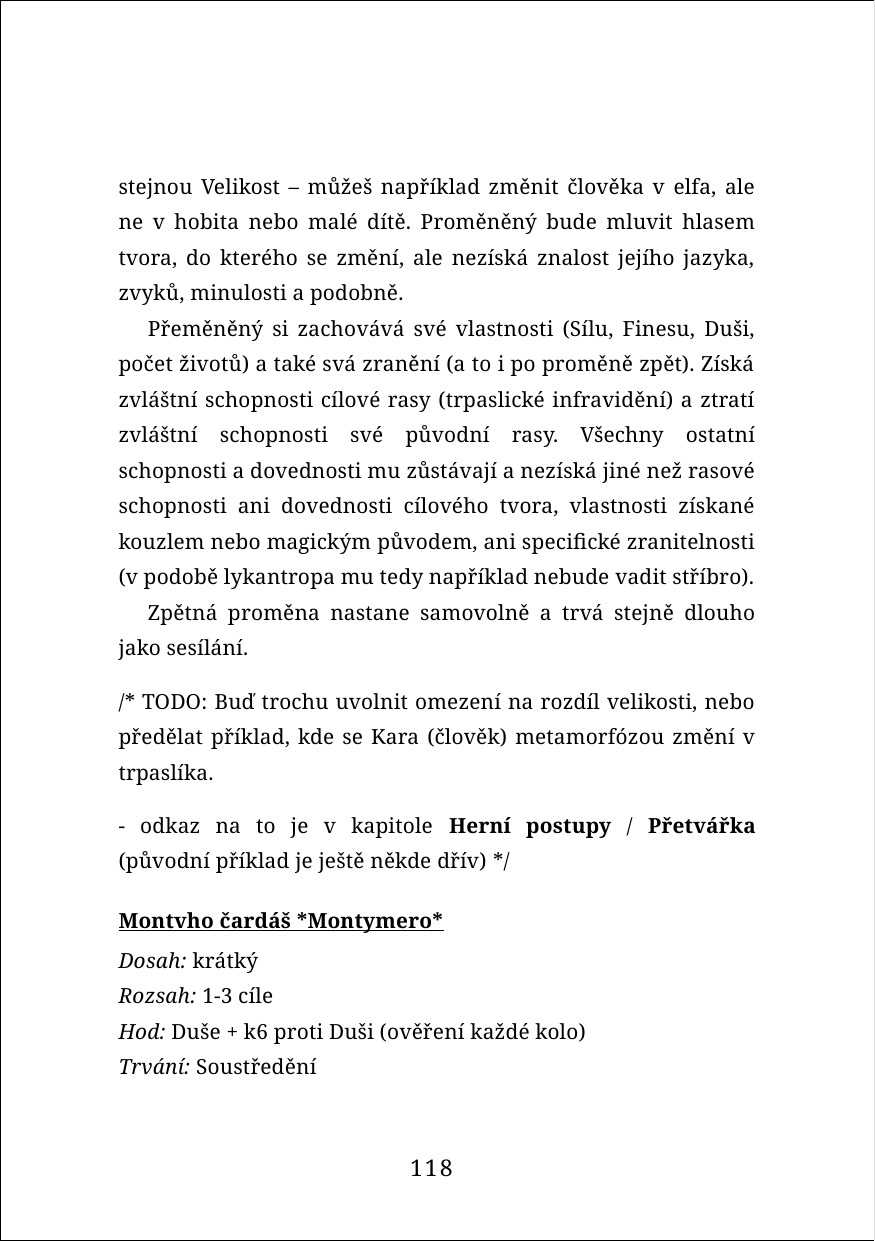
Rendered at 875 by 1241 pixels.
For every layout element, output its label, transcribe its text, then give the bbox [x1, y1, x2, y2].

text - odkaz na to je v kapitole Herní postupy / Přetvářka (původní příklad je ještě někde dřív) */ [118, 811, 756, 875]
text stejnou Velikost – můžeš například změnit člověka v elfa, ale ne v hobita nebo malé dítě. Proměněný bude mluvit hlasem tvora, do kterého se změní, ale nezíská znalost jejího jazyka, zvyků, minulosti a podobně. Přeměněný si zachovává své vlastnosti (Sílu, Finesu, Duši, počet životů) a také svá zranění (a to i po proměně zpět). Získá zvláštní schopnosti cílové rasy (trpaslické infravidění) a ztratí zvláštní schopnosti své původní rasy. Všechny ostatní schopnosti a dovednosti mu zůstávají a nezíská jiné než rasové schopnosti ani dovednosti cílového tvora, vlastnosti získané kouzlem nebo magickým původem, ani specifické zranitelnosti (v podobě lykantropa mu tedy například nebude vadit stříbro). Zpětná proměna nastane samovolně a trvá stejně dlouho jako sesílání. [118, 172, 756, 662]
text Dosah: krátký Rozsah: 1-3 cíle Hod: Duše + k6 proti Duši (ověření každé kolo) Trvání: Soustředění [118, 946, 756, 1081]
subtitle Montvho čardáš *Montymero* [118, 906, 756, 934]
text /* TODO: Buď trochu uvolnit omezení na rozdíl velikosti, nebo předělat příklad, kde se Kara (člověk) metamorfózou změní v trpaslíka. [118, 687, 756, 786]
